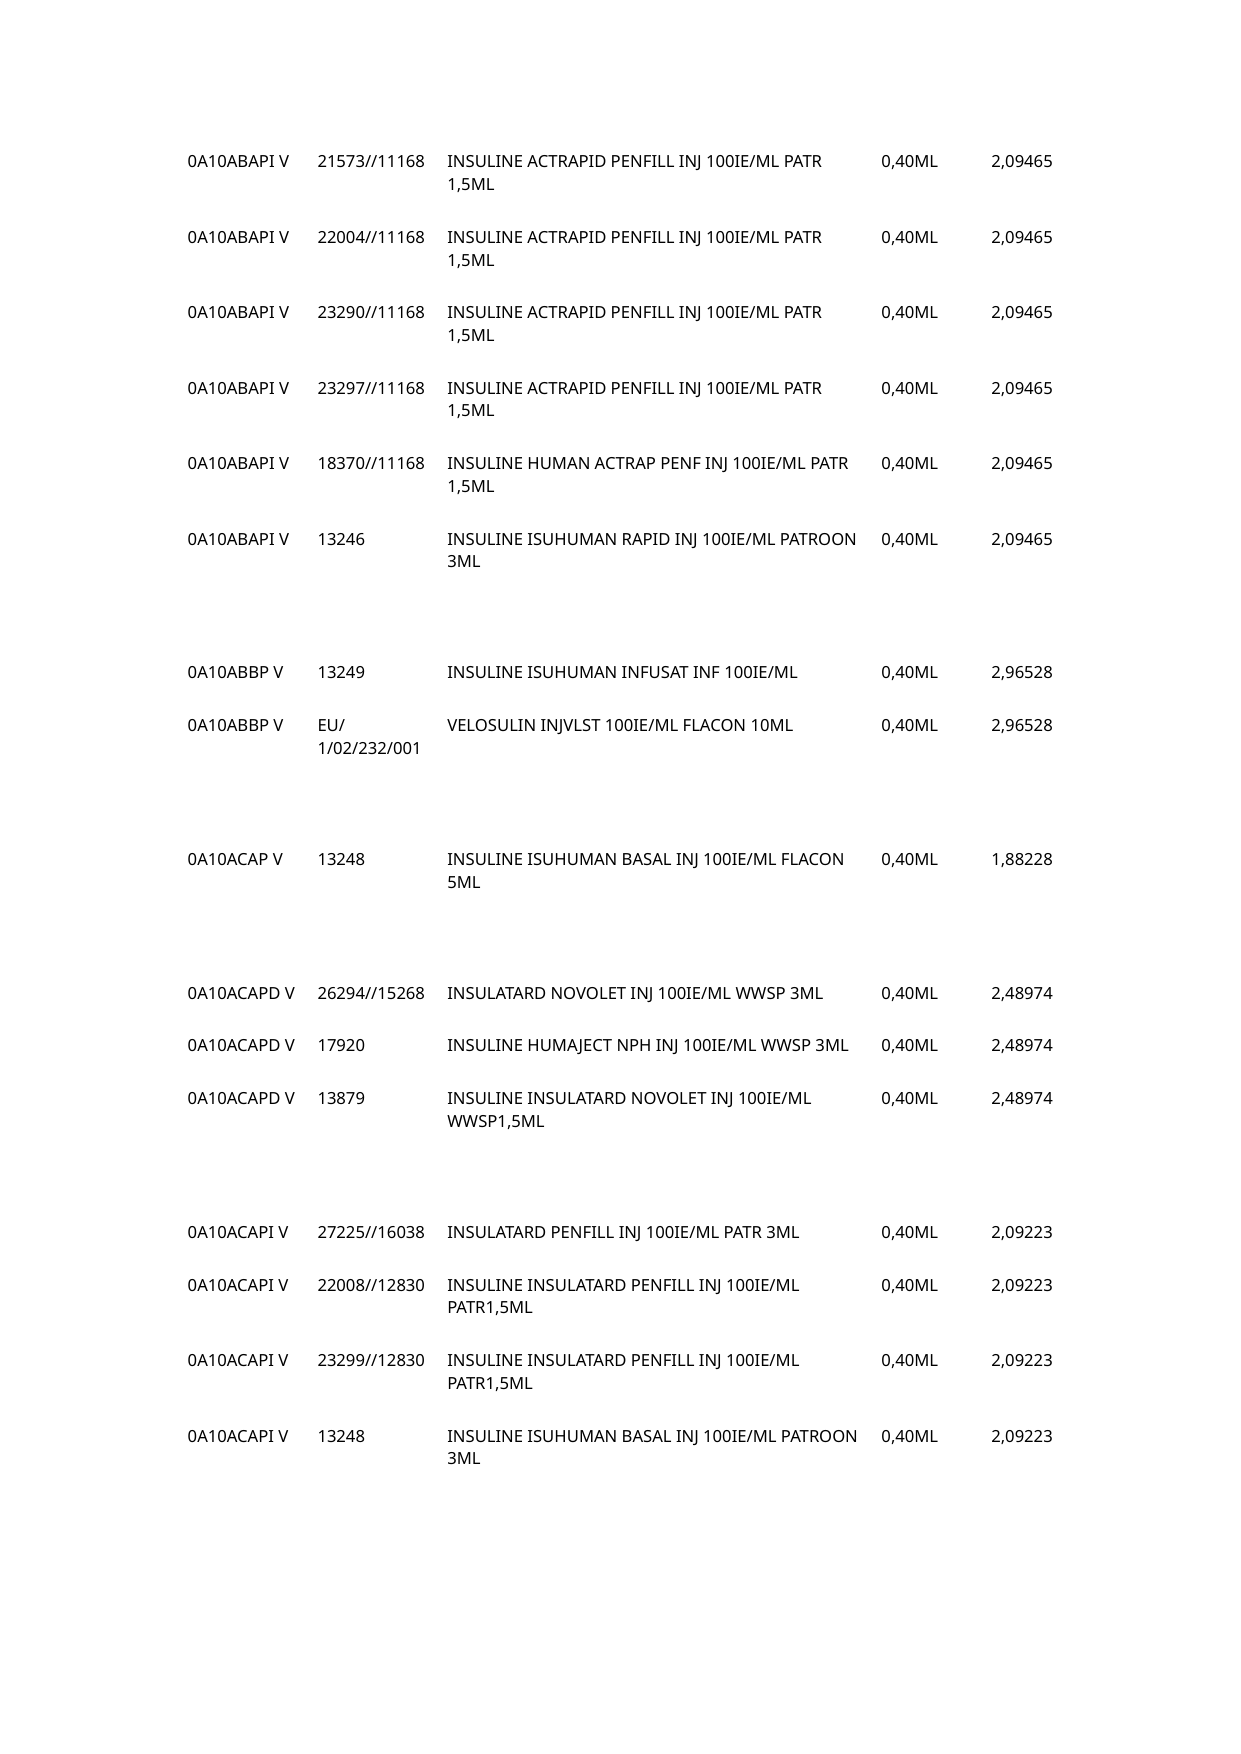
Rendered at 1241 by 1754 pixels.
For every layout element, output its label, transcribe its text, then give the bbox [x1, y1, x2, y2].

table_cell [966, 789, 1053, 847]
table_cell [966, 923, 1053, 981]
table_cell INSULATARD PENFILL INJ 100IE/ML PATR 3ML [447, 1221, 862, 1273]
table_cell 0A10ABBP V [188, 661, 317, 714]
table_cell 22008//12830 [317, 1273, 447, 1349]
table_cell 0,40 [862, 150, 914, 225]
table_cell INSULINE ACTRAPID PENFILL INJ 100IE/ML PATR 1,5ML [447, 376, 862, 452]
table_cell 13246 [317, 527, 447, 602]
table_cell [447, 603, 862, 661]
table_cell [966, 603, 1053, 661]
table_cell 0,40 [862, 376, 914, 452]
table_cell [914, 603, 966, 661]
table_cell INSULINE ACTRAPID PENFILL INJ 100IE/ML PATR 1,5ML [447, 301, 862, 376]
table_cell INSULATARD NOVOLET INJ 100IE/ML WWSP 3ML [447, 981, 862, 1034]
table_cell 0,40 [862, 1221, 914, 1273]
table_cell [317, 603, 447, 661]
table_cell 2,09223 [966, 1424, 1053, 1499]
table_cell 0A10ABAPI V [188, 452, 317, 527]
table_cell 0A10ABAPI V [188, 301, 317, 376]
table_cell [914, 1500, 966, 1558]
table_cell 23297//11168 [317, 376, 447, 452]
table_cell [317, 1162, 447, 1221]
table_cell 2,09465 [966, 452, 1053, 527]
table_cell 18370//11168 [317, 452, 447, 527]
table_cell INSULINE ISUHUMAN INFUSAT INF 100IE/ML [447, 661, 862, 714]
table_cell 0,40 [862, 527, 914, 602]
table_cell [862, 789, 914, 847]
table_cell 0A10ACAPI V [188, 1349, 317, 1424]
table_cell ML [914, 301, 966, 376]
table_cell [188, 1500, 317, 1558]
table_cell [966, 1500, 1053, 1558]
table_cell 0A10ACAPD V [188, 981, 317, 1034]
table_cell INSULINE HUMAJECT NPH INJ 100IE/ML WWSP 3ML [447, 1034, 862, 1087]
table_cell [188, 923, 317, 981]
table_cell 2,48974 [966, 1034, 1053, 1087]
table_cell 22004//11168 [317, 225, 447, 301]
table_cell [447, 1500, 862, 1558]
table_cell 0A10ACAPI V [188, 1273, 317, 1349]
table_cell 2,96528 [966, 661, 1053, 714]
table_cell ML [914, 376, 966, 452]
table_cell [862, 923, 914, 981]
table_cell 0A10ACAPI V [188, 1424, 317, 1499]
table_cell 21573//11168 [317, 150, 447, 225]
table_cell 0A10ACAP V [188, 848, 317, 923]
table_cell ML [914, 714, 966, 789]
table_cell 0A10ABAPI V [188, 527, 317, 602]
table_cell 1,88228 [966, 848, 1053, 923]
table_cell 0,40 [862, 1424, 914, 1499]
table_cell ML [914, 1221, 966, 1273]
table_cell [447, 1162, 862, 1221]
table_cell 23290//11168 [317, 301, 447, 376]
table_cell 2,96528 [966, 714, 1053, 789]
table_cell 23299//12830 [317, 1349, 447, 1424]
table_cell 2,09223 [966, 1273, 1053, 1349]
table_cell 0,40 [862, 661, 914, 714]
table_cell 0,40 [862, 1087, 914, 1162]
table_cell 2,09465 [966, 527, 1053, 602]
table_cell 0A10ACAPD V [188, 1087, 317, 1162]
table_cell 2,09465 [966, 225, 1053, 301]
table_cell 0A10ACAPD V [188, 1034, 317, 1087]
table_cell [188, 1162, 317, 1221]
table_cell 27225//16038 [317, 1221, 447, 1273]
table_cell 2,48974 [966, 1087, 1053, 1162]
table_cell [317, 923, 447, 981]
table_cell 17920 [317, 1034, 447, 1087]
table_cell [317, 1500, 447, 1558]
table_cell 13879 [317, 1087, 447, 1162]
table_cell ML [914, 150, 966, 225]
table_cell ML [914, 1034, 966, 1087]
table_cell 0A10ACAPI V [188, 1221, 317, 1273]
table_cell 2,09465 [966, 301, 1053, 376]
table_cell 2,09223 [966, 1221, 1053, 1273]
table_cell 13249 [317, 661, 447, 714]
table_cell INSULINE ACTRAPID PENFILL INJ 100IE/ML PATR 1,5ML [447, 225, 862, 301]
table_cell [914, 789, 966, 847]
table_cell [188, 603, 317, 661]
table_cell VELOSULIN INJVLST 100IE/ML FLACON 10ML [447, 714, 862, 789]
table_cell 0,40 [862, 714, 914, 789]
table_cell 2,48974 [966, 981, 1053, 1034]
table_cell [862, 603, 914, 661]
table_cell INSULINE ISUHUMAN RAPID INJ 100IE/ML PATROON 3ML [447, 527, 862, 602]
table_cell ML [914, 452, 966, 527]
table_cell ML [914, 225, 966, 301]
table_cell INSULINE INSULATARD NOVOLET INJ 100IE/ML WWSP1,5ML [447, 1087, 862, 1162]
table_cell INSULINE ACTRAPID PENFILL INJ 100IE/ML PATR 1,5ML [447, 150, 862, 225]
table_cell [317, 789, 447, 847]
table_cell 0,40 [862, 301, 914, 376]
table_cell ML [914, 1349, 966, 1424]
table_cell 13248 [317, 1424, 447, 1499]
table_cell [447, 923, 862, 981]
table_cell 0A10ABAPI V [188, 150, 317, 225]
table_cell 0A10ABBP V [188, 714, 317, 789]
table_cell [966, 1162, 1053, 1221]
table_cell 0,40 [862, 452, 914, 527]
table_cell ML [914, 661, 966, 714]
table_cell INSULINE INSULATARD PENFILL INJ 100IE/ML PATR1,5ML [447, 1273, 862, 1349]
table_cell 0,40 [862, 1273, 914, 1349]
table_cell 0,40 [862, 225, 914, 301]
table_cell ML [914, 1087, 966, 1162]
table_cell INSULINE ISUHUMAN BASAL INJ 100IE/ML FLACON 5ML [447, 848, 862, 923]
table_cell [914, 1162, 966, 1221]
table_cell [447, 789, 862, 847]
table_cell ML [914, 848, 966, 923]
table_cell 26294//15268 [317, 981, 447, 1034]
table_cell 0,40 [862, 981, 914, 1034]
table_cell 2,09465 [966, 150, 1053, 225]
table_cell 0,40 [862, 1034, 914, 1087]
table_cell EU/1/02/232/001 [317, 714, 447, 789]
table_cell INSULINE INSULATARD PENFILL INJ 100IE/ML PATR1,5ML [447, 1349, 862, 1424]
table_cell 0,40 [862, 848, 914, 923]
table_cell ML [914, 1424, 966, 1499]
table_cell ML [914, 981, 966, 1034]
table_cell [188, 789, 317, 847]
table_cell [862, 1500, 914, 1558]
table_cell ML [914, 527, 966, 602]
table_cell [914, 923, 966, 981]
table_cell 2,09223 [966, 1349, 1053, 1424]
table_cell 13248 [317, 848, 447, 923]
table_cell 0,40 [862, 1349, 914, 1424]
table_cell 0A10ABAPI V [188, 376, 317, 452]
table_cell INSULINE HUMAN ACTRAP PENF INJ 100IE/ML PATR 1,5ML [447, 452, 862, 527]
table_cell [862, 1162, 914, 1221]
table_cell ML [914, 1273, 966, 1349]
table_cell 0A10ABAPI V [188, 225, 317, 301]
table_cell INSULINE ISUHUMAN BASAL INJ 100IE/ML PATROON 3ML [447, 1424, 862, 1499]
table_cell 2,09465 [966, 376, 1053, 452]
